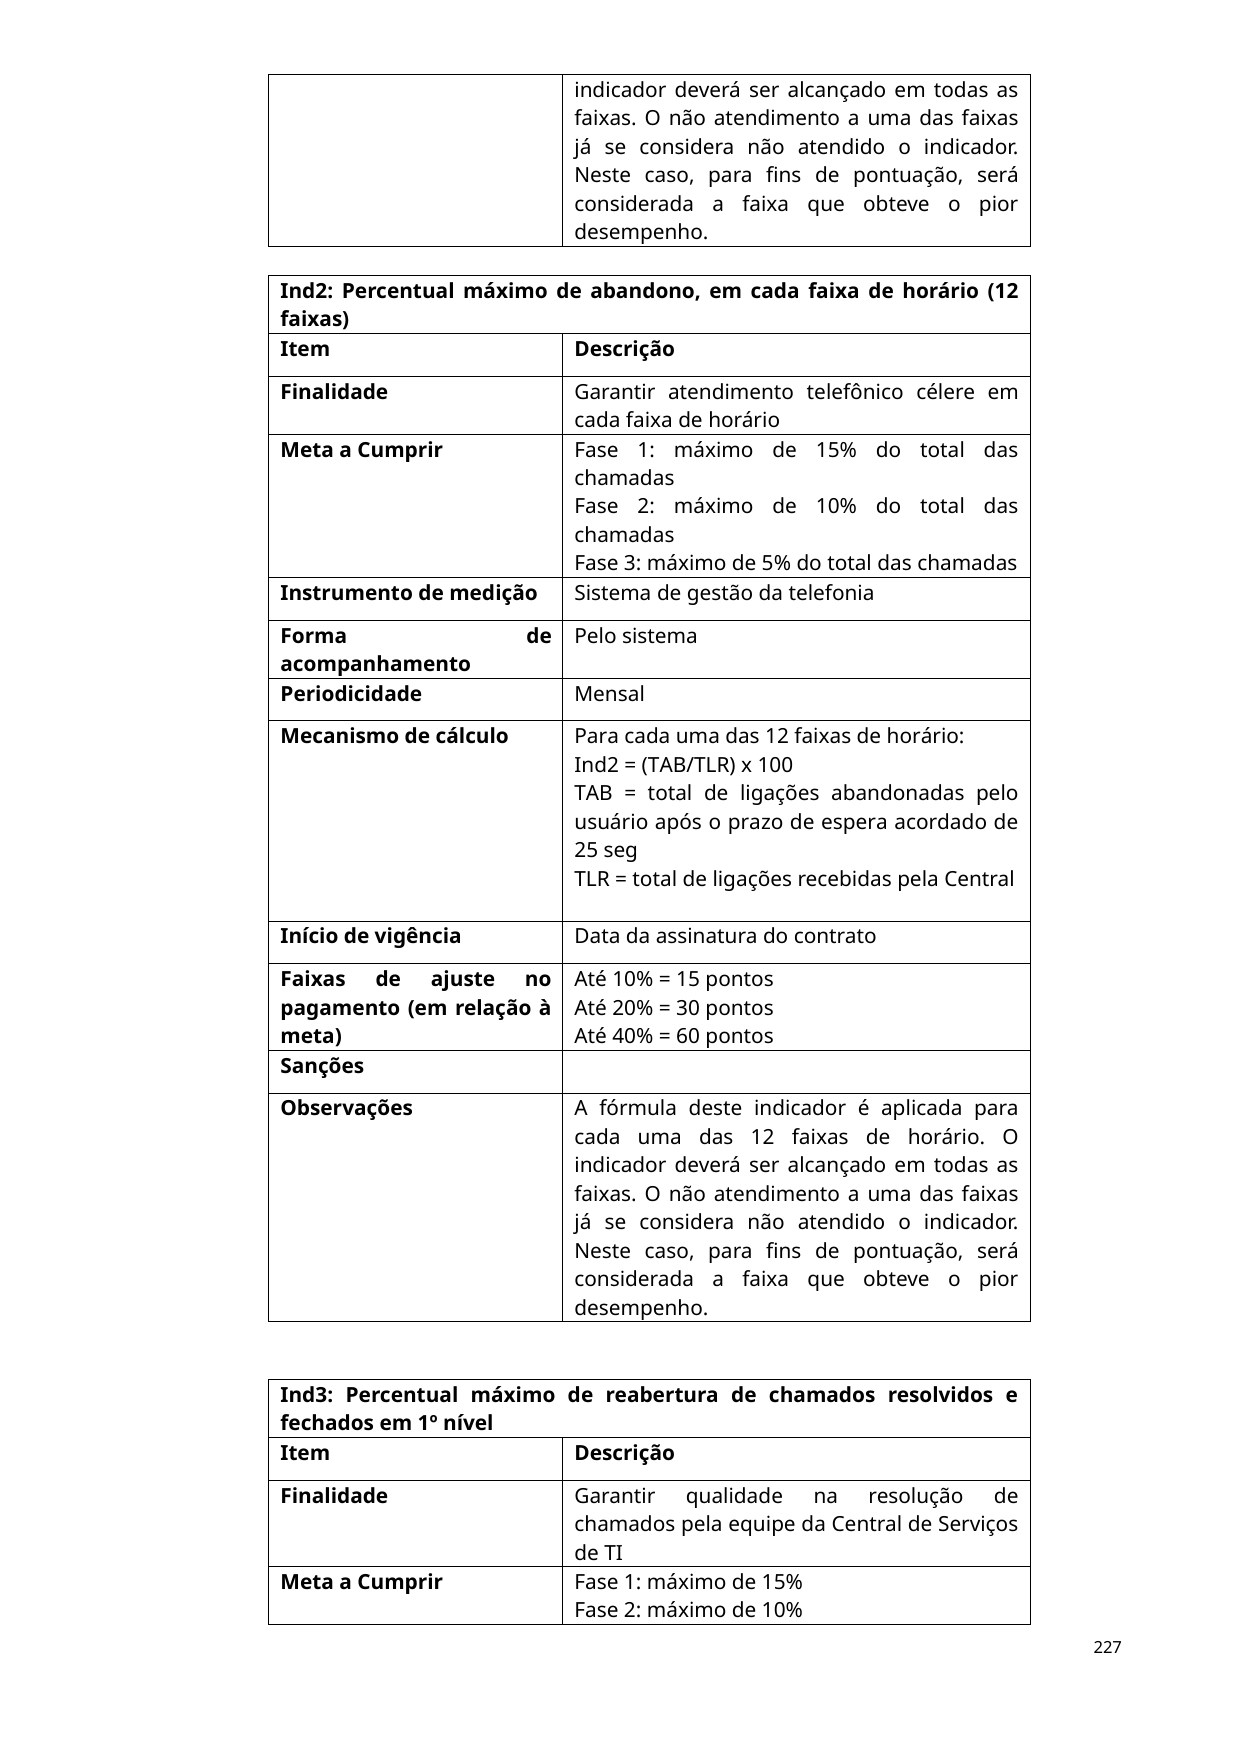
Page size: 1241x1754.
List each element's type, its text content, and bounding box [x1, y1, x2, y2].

table_cell Mensal [563, 679, 1030, 720]
table_cell Item [269, 1438, 562, 1480]
table_cell Mecanismo de cálculo [269, 721, 562, 921]
table_cell Fase 1: máximo de 15% Fase 2: máximo de 10% [563, 1567, 1030, 1624]
table_cell Pelo sistema [563, 621, 1030, 678]
table_cell Até 10% = 15 pontos Até 20% = 30 pontos Até 40% = 60 pontos [563, 964, 1030, 1050]
table_cell indicador deverá ser alcançado em todas as faixas. O não atendimento a uma das faixas já se considera não atendido o indicador. Neste caso, para fins de pontuação, será considerada a faixa que obteve o pior desempenho. [563, 75, 1030, 246]
table_cell Meta a Cumprir [269, 1567, 562, 1624]
table_header Ind3: Percentual máximo de reabertura de chamados resolvidos e fechados em 1º nível [269, 1380, 1030, 1437]
table_cell Finalidade [269, 1481, 562, 1566]
table_cell Garantir atendimento telefônico célere em cada faixa de horário [563, 377, 1030, 434]
table_cell Periodicidade [269, 679, 562, 720]
table_cell Fase 1: máximo de 15% do total das chamadas Fase 2: máximo de 10% do total das chamadas Fase 3: máximo de 5% do total das chamadas [563, 435, 1030, 577]
table_cell Forma de acompanhamento [269, 621, 562, 678]
table_cell Faixas de ajuste no pagamento (em relação à meta) [269, 964, 562, 1050]
table_cell A fórmula deste indicador é aplicada para cada uma das 12 faixas de horário. O indicador deverá ser alcançado em todas as faixas. O não atendimento a uma das faixas já se considera não atendido o indicador. Neste caso, para fins de pontuação, será considerada a faixa que obteve o pior desempenho. [563, 1094, 1030, 1321]
table_cell Finalidade [269, 377, 562, 434]
table_cell Início de vigência [269, 922, 562, 963]
table_cell Data da assinatura do contrato [563, 922, 1030, 963]
table_cell Descrição [563, 1438, 1030, 1480]
table_cell Observações [269, 1094, 562, 1321]
table_cell [563, 1051, 1030, 1092]
table_cell Garantir qualidade na resolução de chamados pela equipe da Central de Serviços de TI [563, 1481, 1030, 1566]
table_cell Descrição [563, 334, 1030, 376]
table_cell Sistema de gestão da telefonia [563, 578, 1030, 620]
table_cell Para cada uma das 12 faixas de horário: Ind2 = (TAB/TLR) x 100 TAB = total de ligações abandonadas pelo usuário após o prazo de espera acordado de 25 seg TLR = total de ligações recebidas pela Central [563, 721, 1030, 921]
table_cell Meta a Cumprir [269, 435, 562, 577]
table_header Ind2: Percentual máximo de abandono, em cada faixa de horário (12 faixas) [269, 276, 1030, 333]
table_cell [269, 75, 562, 246]
table_cell Item [269, 334, 562, 376]
table_cell Instrumento de medição [269, 578, 562, 620]
table_cell Sanções [269, 1051, 562, 1092]
